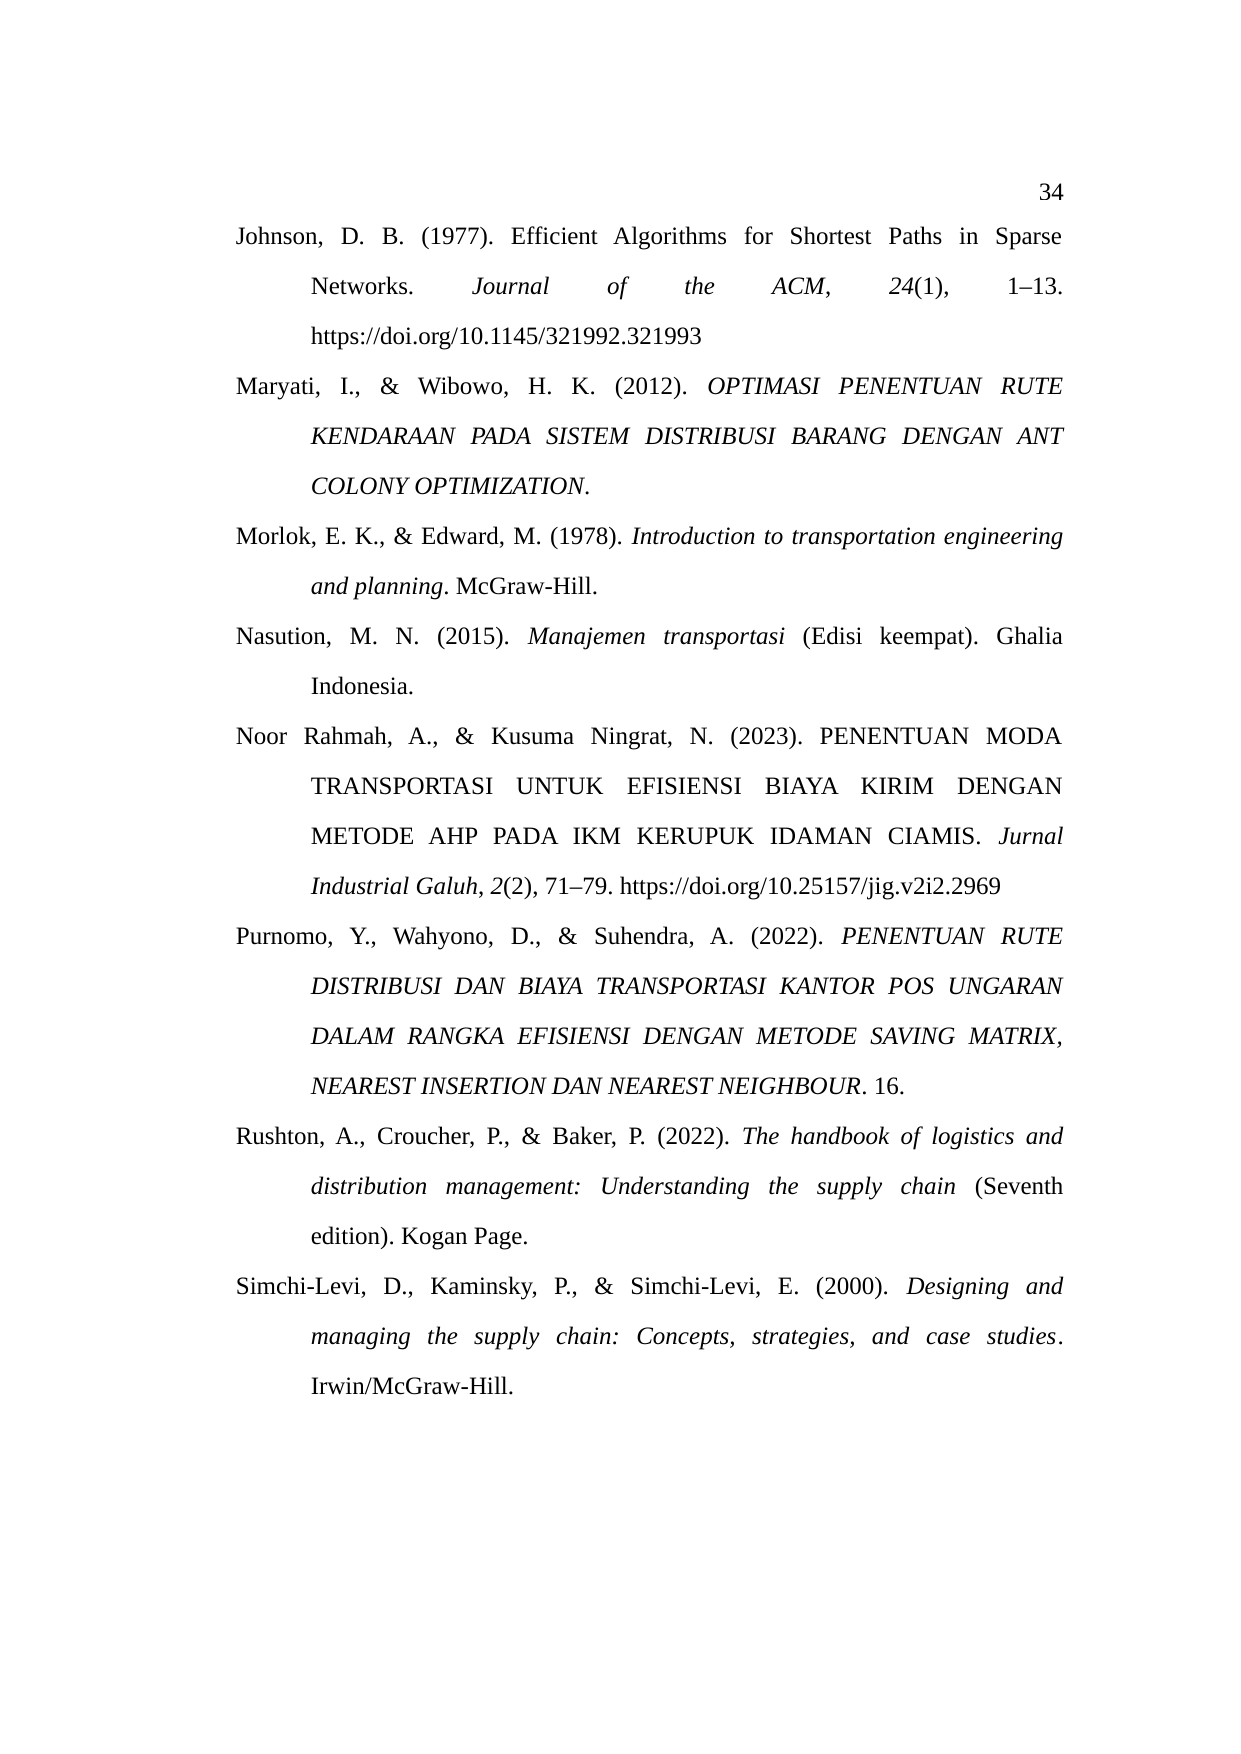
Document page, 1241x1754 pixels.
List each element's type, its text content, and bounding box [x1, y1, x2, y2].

text Purnomo, Y., Wahyono, D., & Suhendra, A. (2022). PENENTUAN RUTE DISTRIBUSI DAN BIAYA TRANSPORTASI KANTOR POS UNGARAN DALAM RANGKA EFISIENSI DENGAN METODE SAVING MATRIX, NEAREST INSERTION DAN NEAREST NEIGHBOUR. 16. [236, 899, 1063, 1099]
text Rushton, A., Croucher, P., & Baker, P. (2022). The handbook of logistics and distribution management: Understanding the supply chain (Seventh edition). Kogan Page. [236, 1099, 1063, 1249]
text Morlok, E. K., & Edward, M. (1978). Introduction to transportation engineering and planning. McGraw-Hill. [236, 499, 1063, 599]
text Simchi-Levi, D., Kaminsky, P., & Simchi-Levi, E. (2000). Designing and managing the supply chain: Concepts, strategies, and case studies. Irwin/McGraw-Hill. [236, 1249, 1063, 1399]
text Nasution, M. N. (2015). Manajemen transportasi (Edisi keempat). Ghalia Indonesia. [236, 599, 1063, 699]
text Johnson, D. B. (1977). Efficient Algorithms for Shortest Paths in Sparse Networks. Journal of the ACM, 24(1), 1–13. https://doi.org/10.1145/321992.321993 [236, 199, 1063, 349]
text Noor Rahmah, A., & Kusuma Ningrat, N. (2023). PENENTUAN MODA TRANSPORTASI UNTUK EFISIENSI BIAYA KIRIM DENGAN METODE AHP PADA IKM KERUPUK IDAMAN CIAMIS. Jurnal Industrial Galuh, 2(2), 71–79. https://doi.org/10.25157/jig.v2i2.2969 [236, 699, 1063, 899]
text Maryati, I., & Wibowo, H. K. (2012). OPTIMASI PENENTUAN RUTE KENDARAAN PADA SISTEM DISTRIBUSI BARANG DENGAN ANT COLONY OPTIMIZATION. [236, 349, 1063, 499]
